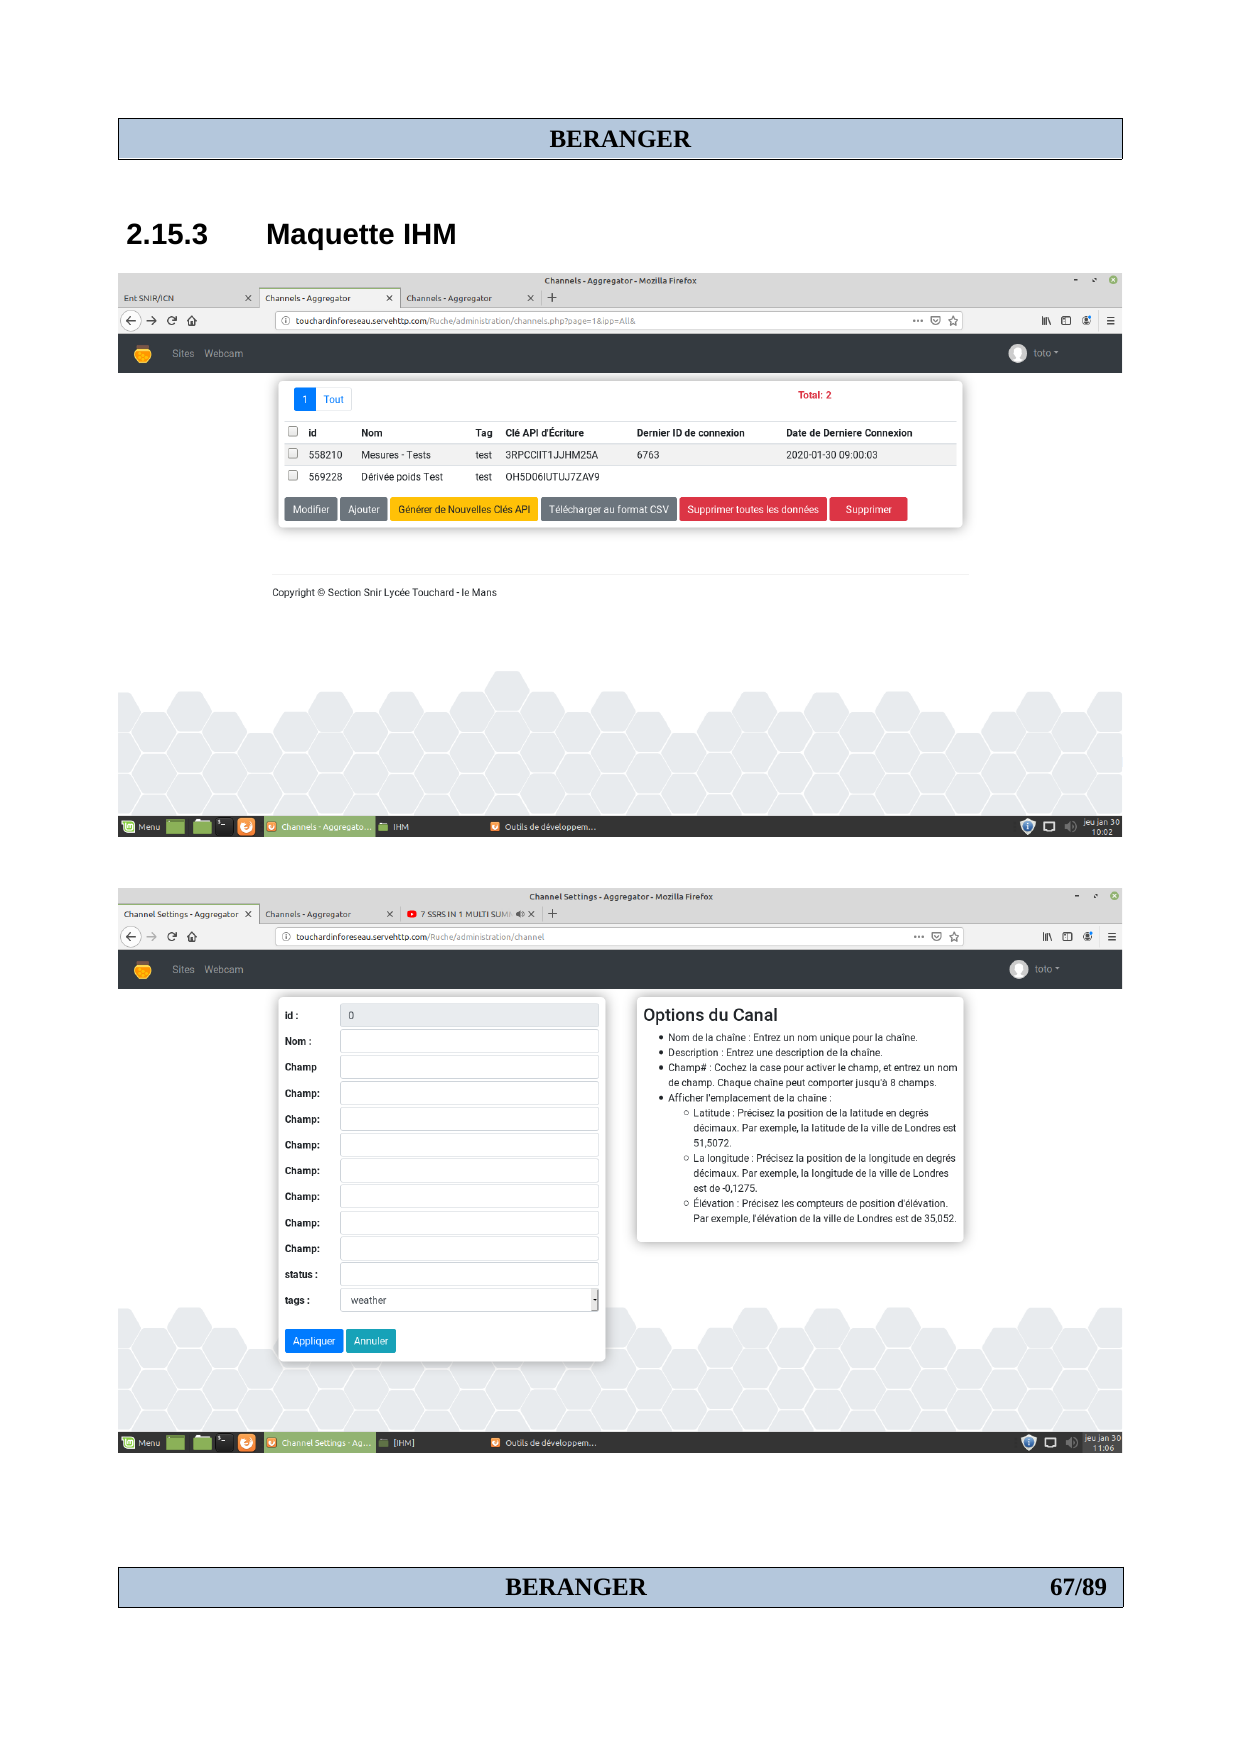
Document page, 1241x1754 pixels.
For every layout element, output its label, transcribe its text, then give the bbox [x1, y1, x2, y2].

picture [118, 273, 1123, 837]
subtitle Maquette IHM [118, 217, 1122, 251]
picture [118, 888, 1123, 1453]
